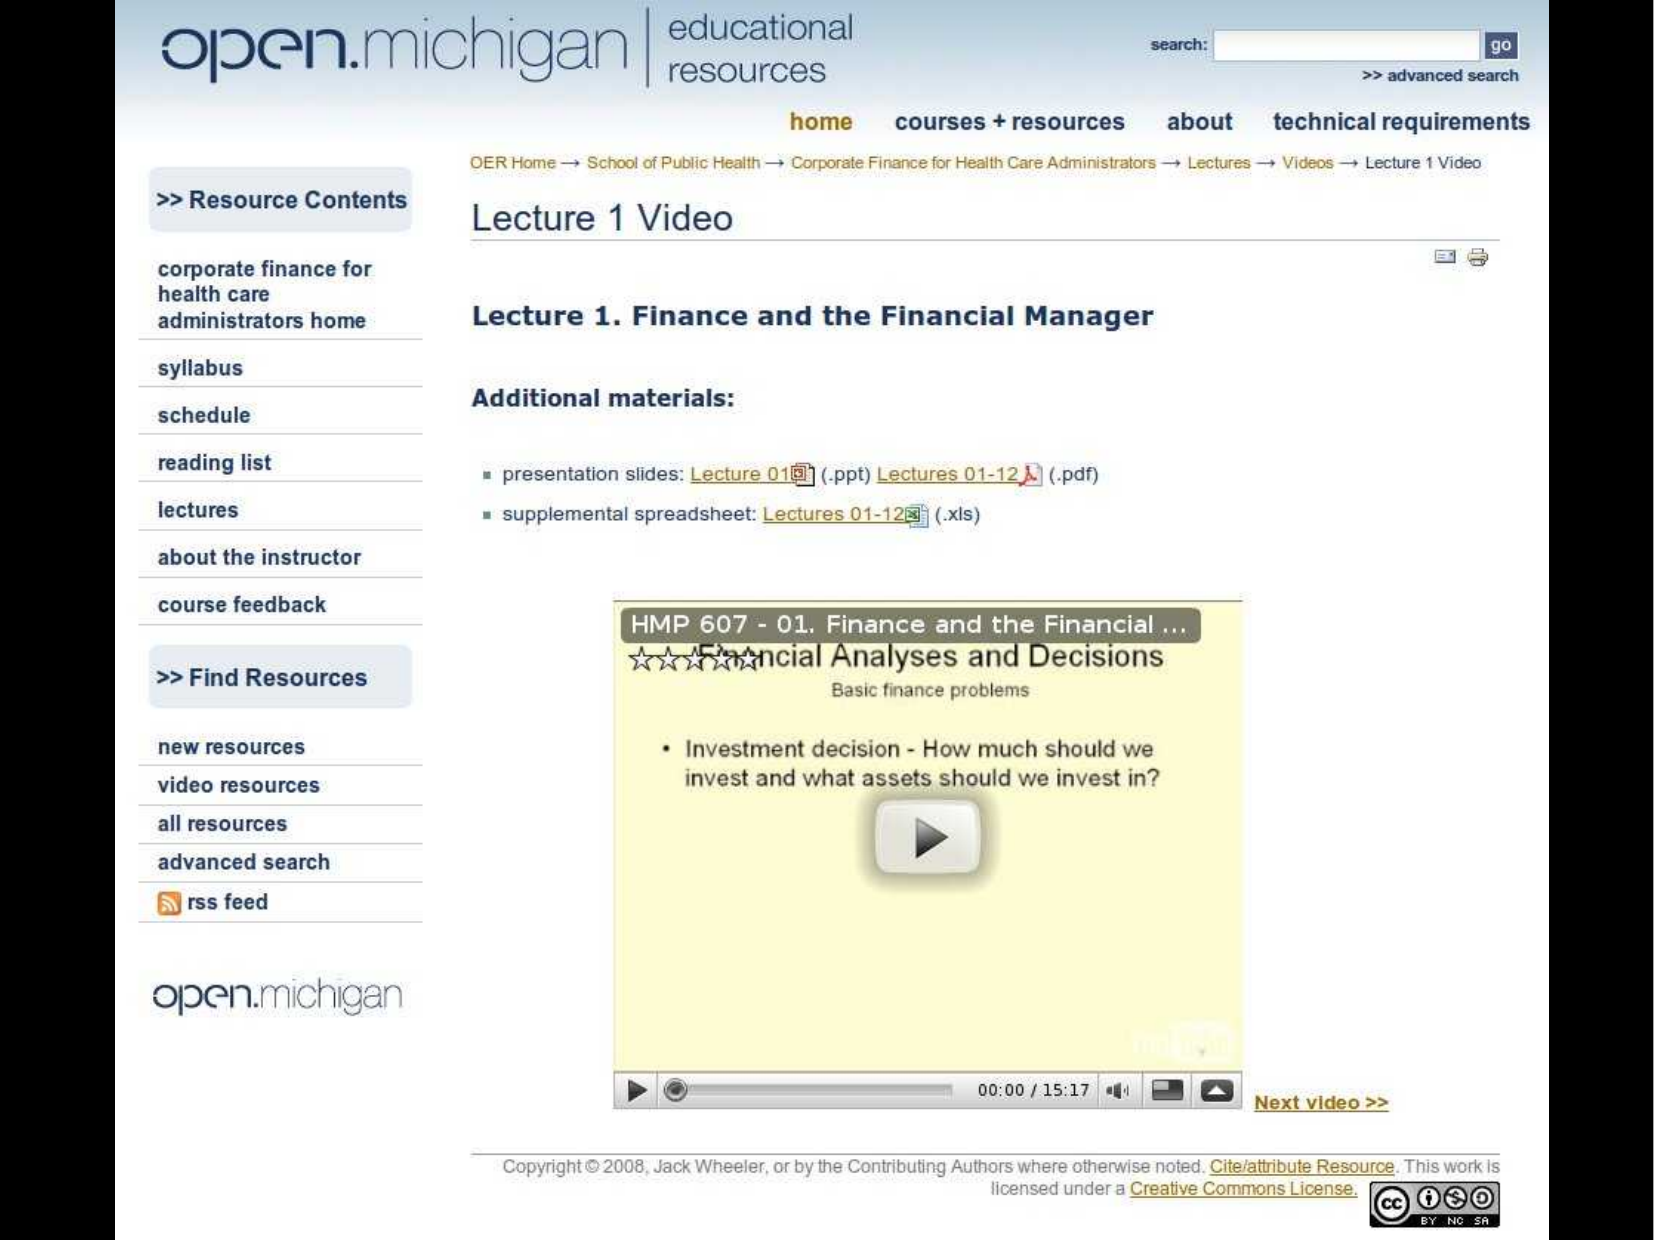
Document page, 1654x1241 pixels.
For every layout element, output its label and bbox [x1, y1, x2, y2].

picture [115, 0, 1549, 1241]
